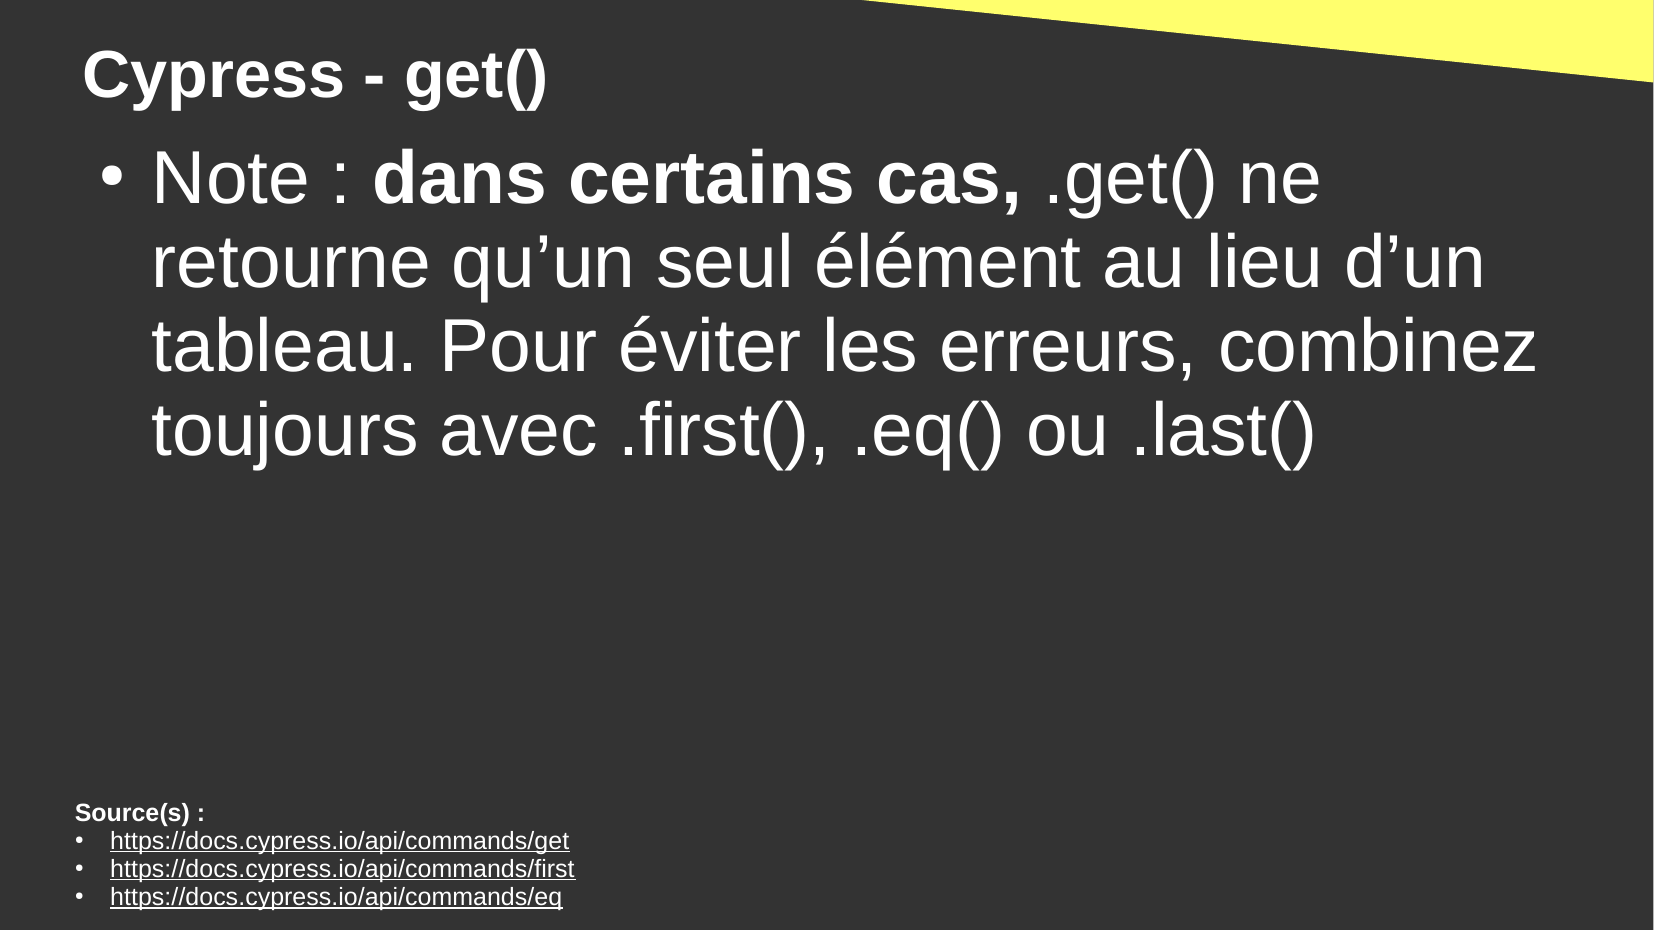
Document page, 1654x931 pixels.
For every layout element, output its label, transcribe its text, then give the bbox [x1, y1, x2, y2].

text_box [861, 0, 1654, 83]
title Cypress - get() [82, 37, 799, 114]
text_box Source(s) : https://docs.cypress.io/api/commands/get https://docs.cypress.io/api/commands/first https://docs.cypress.io/api/commands/eq [60, 791, 1546, 919]
list Note : dans certains cas, .get() ne retourne qu’un seul élément au lieu d’un tableau. Pour éviter les erreurs, combinez toujours avec .first(), .eq() ou .last() [80, 135, 1619, 709]
